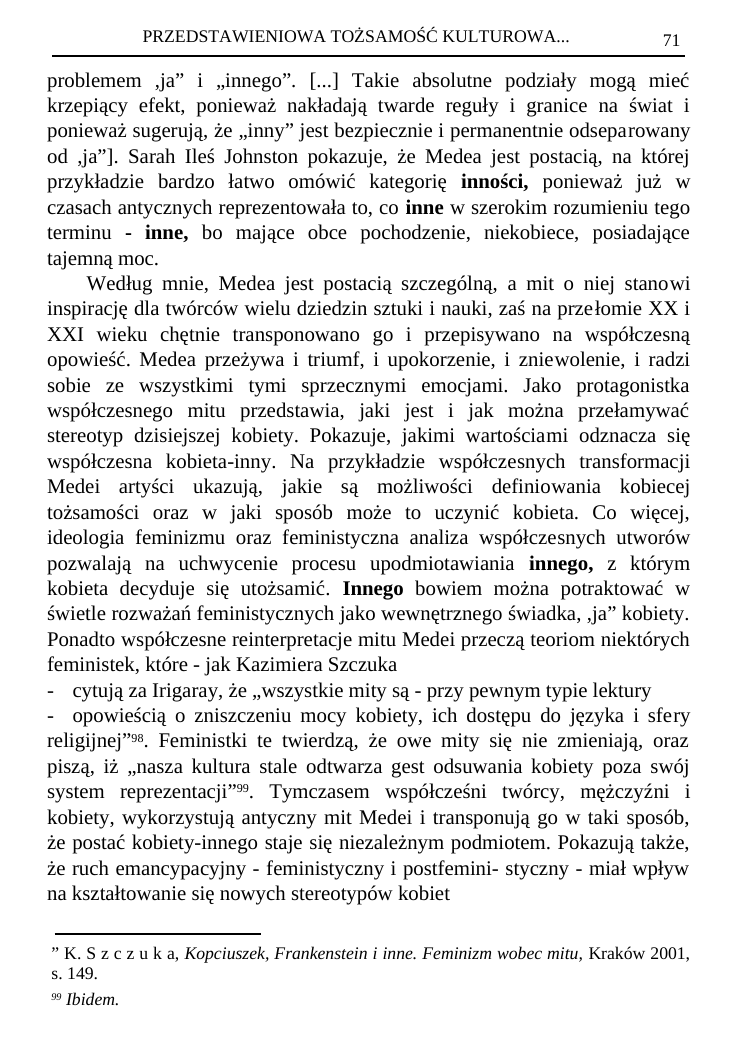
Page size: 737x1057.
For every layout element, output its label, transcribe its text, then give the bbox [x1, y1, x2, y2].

list opowieścią o zniszczeniu mocy kobiety, ich dostępu do języka i sfe­ry religijnej”98. Feministki te twierdzą, że owe mity się nie zmieniają, oraz piszą, iż „nasza kultura stale odtwarza gest odsuwania kobiety poza swój system reprezentacji”99. Tymczasem współcześni twórcy, mężczyź­ni i kobiety, wykorzystują antyczny mit Medei i transponują go w taki sposób, że postać kobiety-innego staje się niezależnym podmiotem. Pokazują także, że ruch emancypacyjny - feministyczny i postfemini- styczny - miał wpływ na kształtowanie się nowych stereotypów kobiet [47, 703, 690, 905]
list cytują za Irigaray, że „wszystkie mity są - przy pewnym typie lektury [47, 678, 690, 702]
text PRZEDSTAWIENIOWA TOŻSAMOŚĆ KULTUROWA... [142, 26, 593, 46]
text problemem ,ja” i „innego”. [...] Takie absolutne podziały mogą mieć krzepiący efekt, ponieważ nakładają twarde reguły i granice na świat i ponieważ sugerują, że „inny” jest bezpiecznie i permanentnie odsepa­rowany od ,ja”]. Sarah Ileś Johnston pokazuje, że Medea jest postacią, na której przykładzie bardzo łatwo omówić kategorię inności, ponieważ już w czasach antycznych reprezentowała to, co inne w szerokim rozu­mieniu tego terminu - inne, bo mające obce pochodzenie, niekobiece, posiadające tajemną moc. [47, 68, 690, 269]
text 99 Ibidem. [51, 989, 690, 1009]
text 71 [663, 29, 685, 50]
text Według mnie, Medea jest postacią szczególną, a mit o niej stano­wi inspirację dla twórców wielu dziedzin sztuki i nauki, zaś na prze­łomie XX i XXI wieku chętnie transponowano go i przepisywano na współczesną opowieść. Medea przeżywa i triumf, i upokorzenie, i znie­wolenie, i radzi sobie ze wszystkimi tymi sprzecznymi emocjami. Jako protagonistka współczesnego mitu przedstawia, jaki jest i jak można przełamywać stereotyp dzisiejszej kobiety. Pokazuje, jakimi wartościa­mi odznacza się współczesna kobieta-inny. Na przykładzie współcze­snych transformacji Medei artyści ukazują, jakie są możliwości definio­wania kobiecej tożsamości oraz w jaki sposób może to uczynić kobieta. Co więcej, ideologia feminizmu oraz feministyczna analiza współcze­snych utworów pozwalają na uchwycenie procesu upodmiotawiania in­nego, z którym kobieta decyduje się utożsamić. Innego bowiem można potraktować w świetle rozważań feministycznych jako wewnętrznego świadka, ,ja” kobiety. Ponadto współczesne reinterpretacje mitu Medei przeczą teoriom niektórych feministek, które - jak Kazimiera Szczuka [47, 271, 690, 676]
text ” K. S z c z u k a, Kopciuszek, Frankenstein i inne. Feminizm wobec mitu, Kraków 2001, s. 149. [51, 943, 690, 983]
